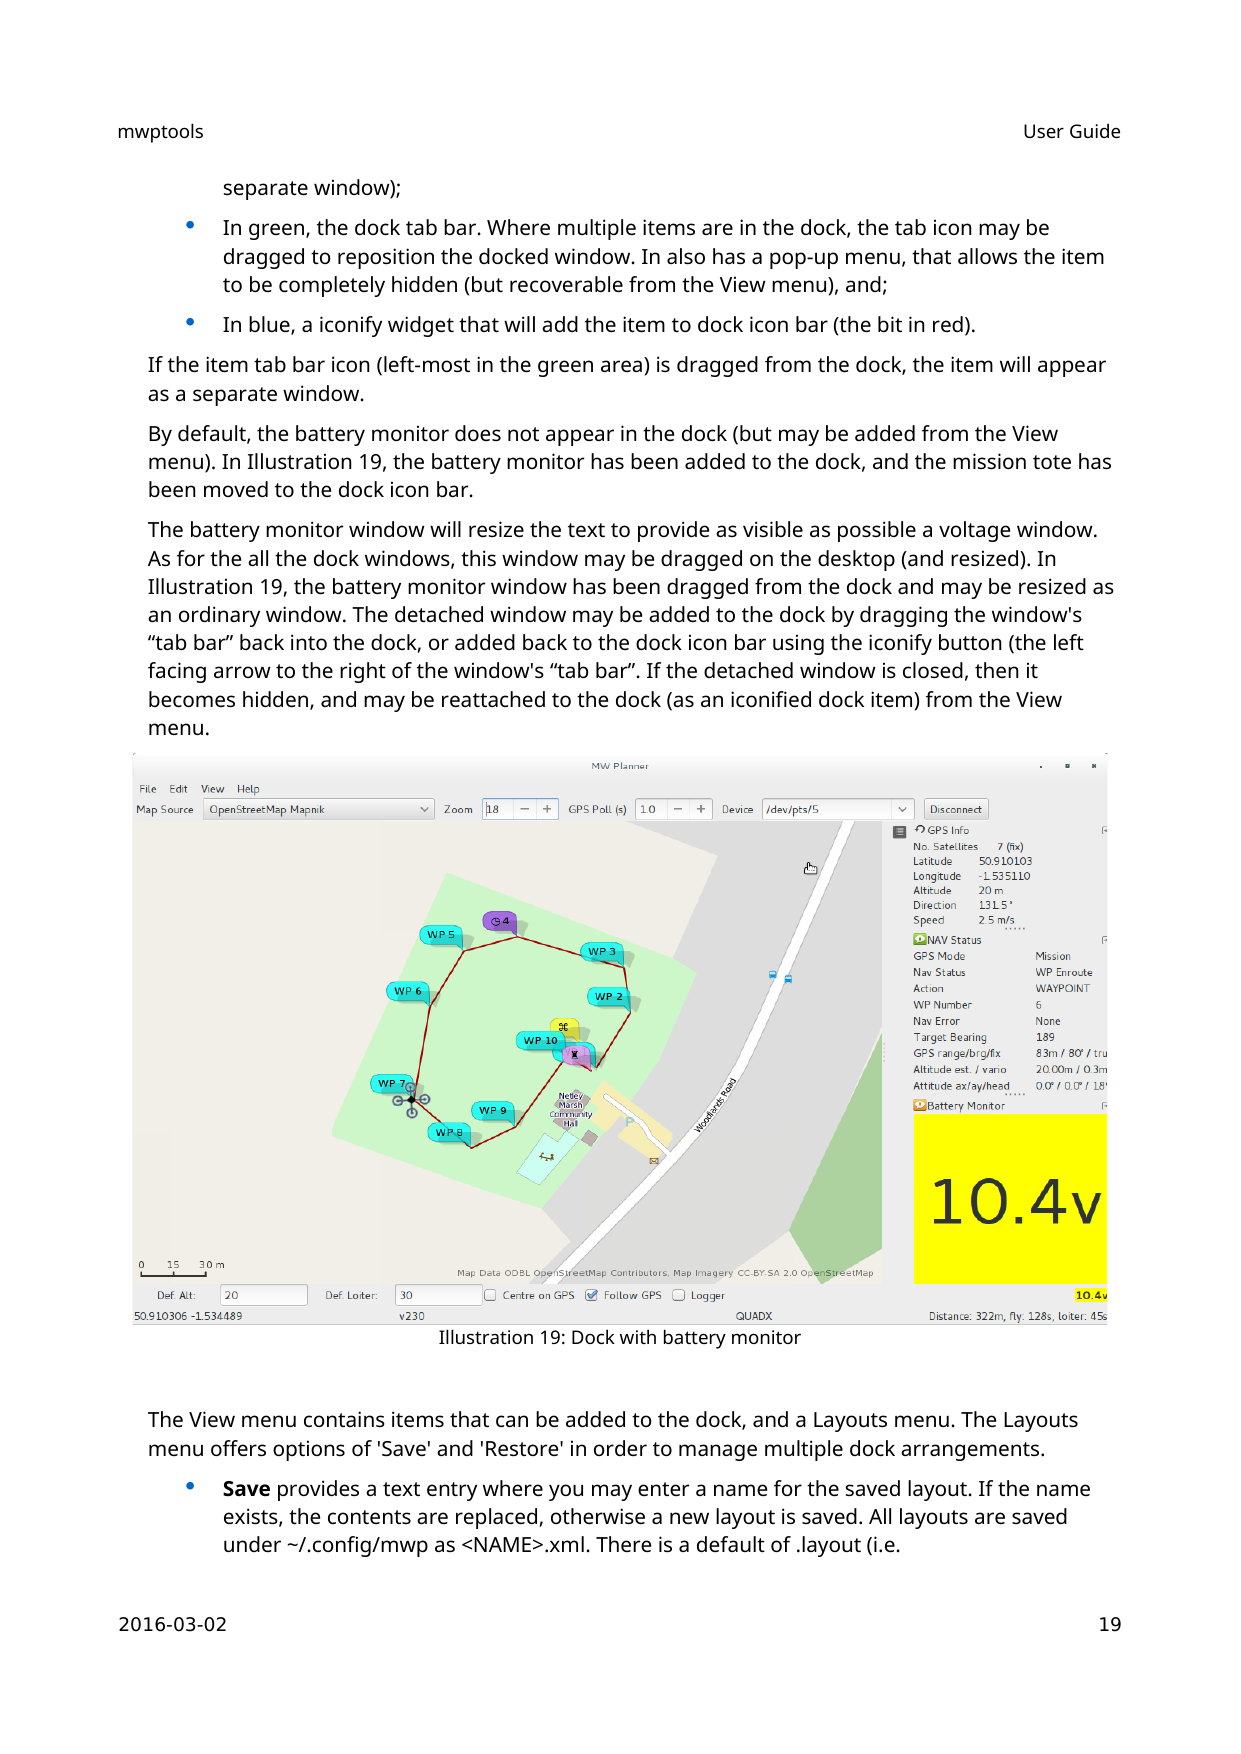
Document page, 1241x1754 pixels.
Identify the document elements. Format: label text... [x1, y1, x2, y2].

list In blue, a iconify widget that will add the item to dock icon bar (the bit in red). [185, 310, 1122, 339]
picture [132, 753, 1108, 1325]
text The battery monitor window will resize the text to provide as visible as possible a voltage window. As for the all the dock windows, this window may be dragged on the desktop (and resized). In Illustration 19, the battery monitor window has been dragged from the dock and may be resized as an ordinary window. The detached window may be added to the dock by dragging the window's “tab bar” back into the dock, or added back to the dock icon bar using the iconify button (the left facing arrow to the right of the window's “tab bar”. If the detached window is closed, then it becomes hidden, and may be reattached to the dock (as an iconified dock item) from the View menu. [148, 515, 1122, 741]
text Illustration 19: Dock with battery monitor [133, 1325, 1107, 1350]
text By default, the battery monitor does not appear in the dock (but may be added from the View menu). In Illustration 19, the battery monitor has been added to the dock, and the mission tote has been moved to the dock icon bar. [148, 419, 1122, 503]
list separate window); [185, 173, 1122, 201]
text If the item tab bar icon (left-most in the green area) is dragged from the dock, the item will appear as a separate window. [148, 351, 1122, 407]
list Save provides a text entry where you may enter a name for the saved layout. If the name exists, the contents are replaced, otherwise a new layout is saved. All layouts are saved under ~/.config/mwp as <NAME>.xml. There is a default of .layout (i.e. [185, 1474, 1122, 1559]
text The View menu contains items that can be added to the dock, and a Layouts menu. The Layouts menu offers options of 'Save' and 'Restore' in order to manage multiple dock arrangements. [148, 1406, 1122, 1462]
list In green, the dock tab bar. Where multiple items are in the dock, the tab icon may be dragged to reposition the docked window. In also has a pop-up menu, that allows the item to be completely hidden (but recoverable from the View menu), and; [185, 213, 1122, 298]
